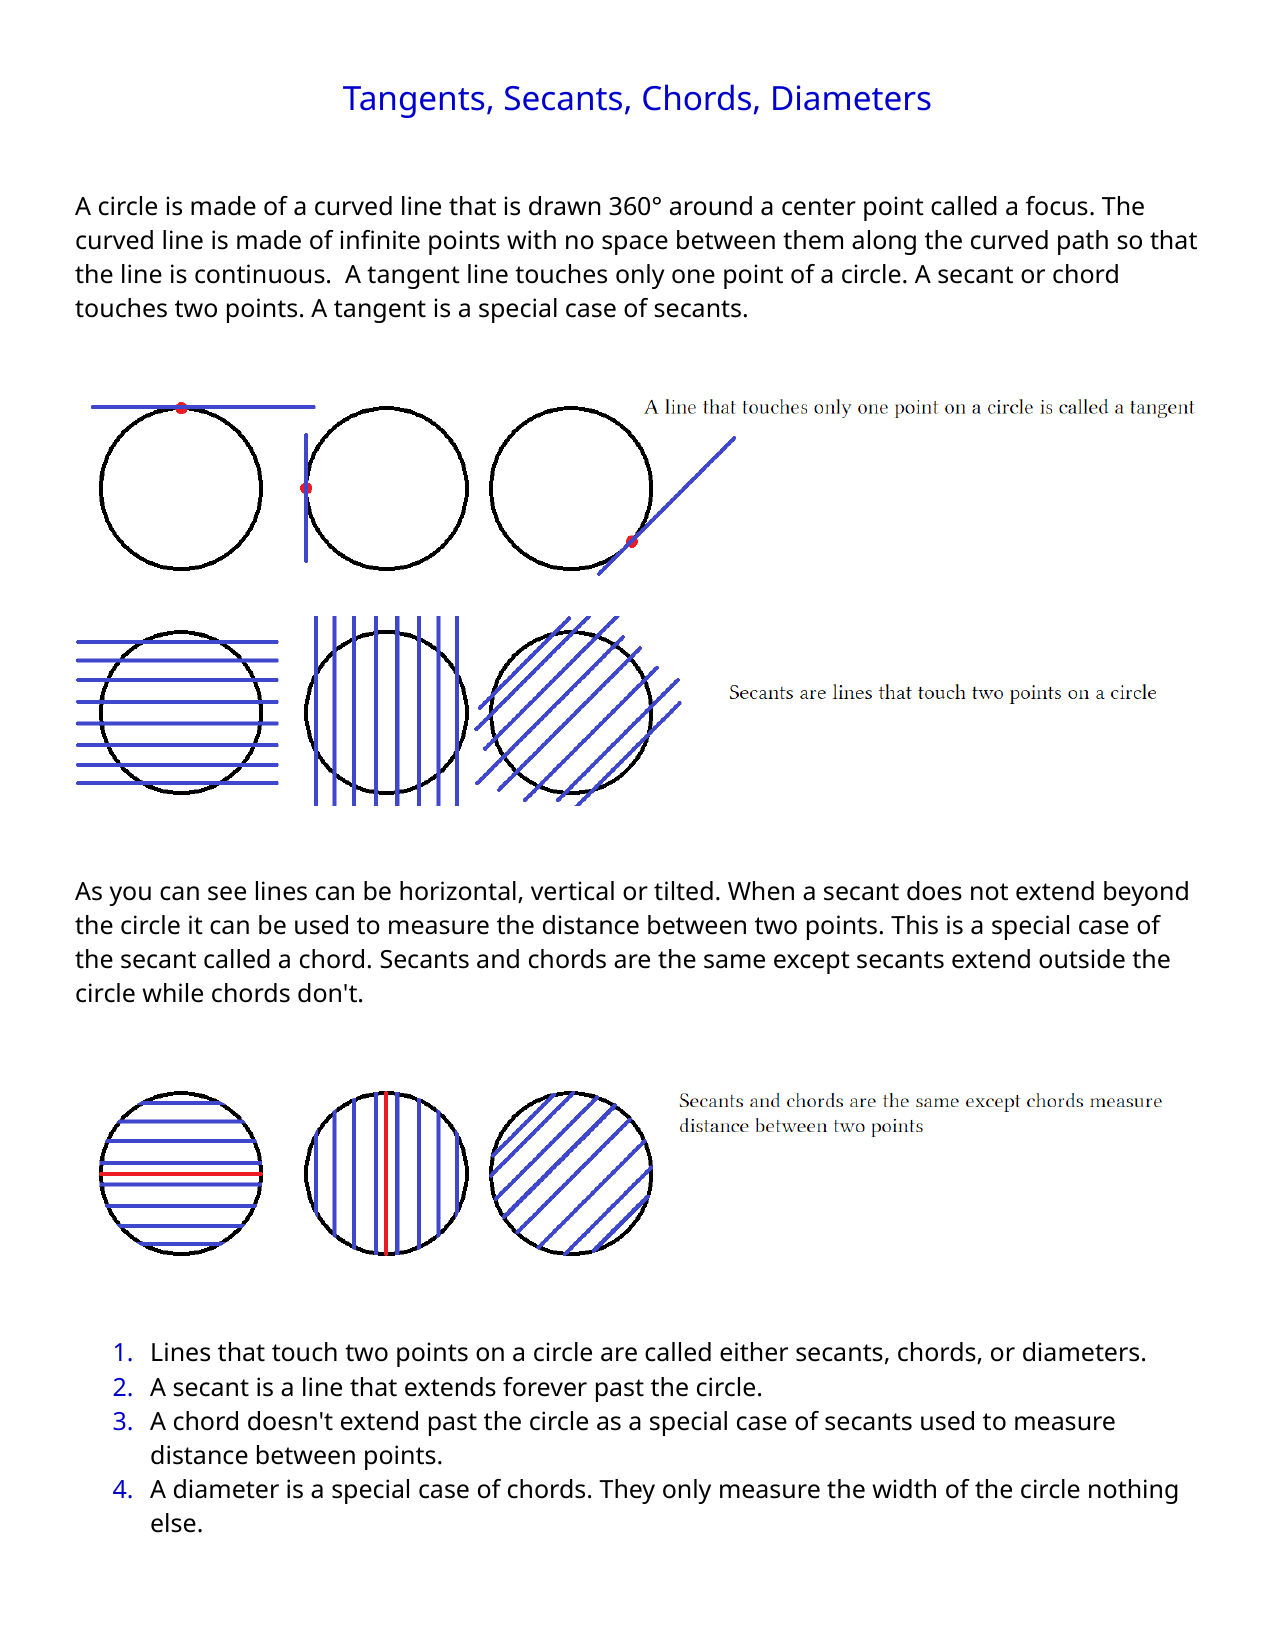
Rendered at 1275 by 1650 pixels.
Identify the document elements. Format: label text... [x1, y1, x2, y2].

picture [75, 616, 1200, 806]
picture [75, 392, 1200, 582]
text Tangents, Secants, Chords, Diameters [75, 75, 1200, 120]
list Lines that touch two points on a circle are called either secants, chords, or diameters. [112, 1335, 1200, 1369]
list A secant is a line that extends forever past the circle. [112, 1369, 1200, 1403]
text A circle is made of a curved line that is drawn 360° around a center point called a focus. The curved line is made of infinite points with no space between them along the curved path so that the line is continuous. A tangent line touches only one point of a circle. A secant or chord touches two points. A tangent is a special case of secants. [75, 188, 1200, 325]
list A chord doesn't extend past the circle as a special case of secants used to measure distance between points. [112, 1403, 1200, 1471]
picture [75, 1077, 1200, 1267]
list A diameter is a special case of chords. They only measure the width of the circle nothing else. [112, 1471, 1200, 1539]
text As you can see lines can be horizontal, vertical or tilted. When a secant does not extend beyond the circle it can be used to measure the distance between two points. This is a special case of the secant called a chord. Secants and chords are the same except secants extend outside the circle while chords don't. [75, 873, 1200, 1010]
